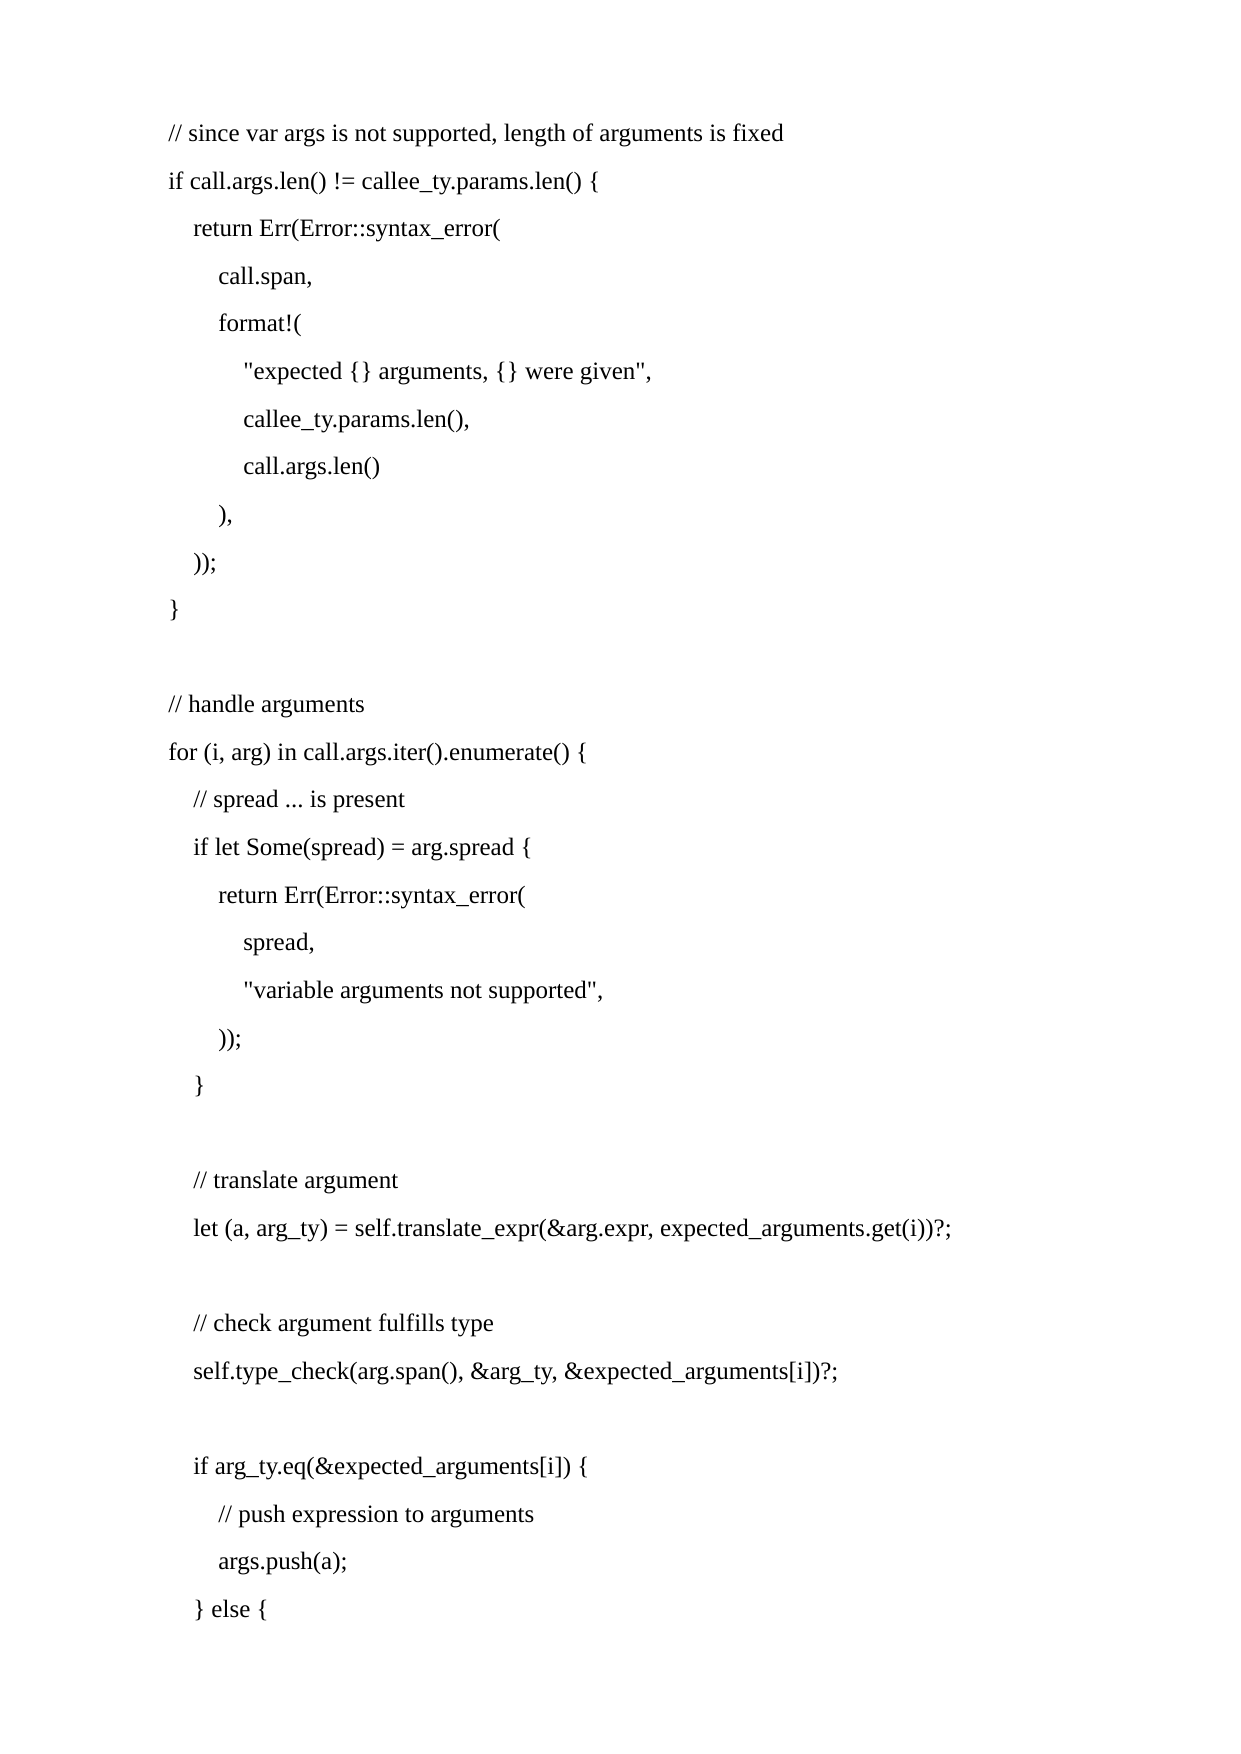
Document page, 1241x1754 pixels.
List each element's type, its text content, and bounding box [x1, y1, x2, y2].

text } [118, 594, 1122, 623]
text // since var args is not supported, length of arguments is fixed [118, 118, 1122, 147]
text // push expression to arguments [118, 1499, 1122, 1527]
text ), [118, 499, 1122, 528]
text if arg_ty.eq(&expected_arguments[i]) { [118, 1451, 1122, 1480]
text return Err(Error::syntax_error( [118, 213, 1122, 242]
text )); [118, 547, 1122, 575]
text for (i, arg) in call.args.iter().enumerate() { [118, 737, 1122, 766]
text )); [118, 1023, 1122, 1051]
text if let Some(spread) = arg.spread { [118, 832, 1122, 861]
text // handle arguments [118, 689, 1122, 718]
text return Err(Error::syntax_error( [118, 880, 1122, 908]
text call.args.len() [118, 451, 1122, 480]
text "variable arguments not supported", [118, 975, 1122, 1004]
text } [118, 1070, 1122, 1099]
text call.span, [118, 261, 1122, 290]
text self.type_check(arg.span(), &arg_ty, &expected_arguments[i])?; [118, 1356, 1122, 1384]
text args.push(a); [118, 1546, 1122, 1575]
text spread, [118, 927, 1122, 956]
text format!( [118, 308, 1122, 337]
text let (a, arg_ty) = self.translate_expr(&arg.expr, expected_arguments.get(i))?; [118, 1213, 1122, 1242]
text if call.args.len() != callee_ty.params.len() { [118, 166, 1122, 194]
text } else { [118, 1594, 1122, 1623]
text // spread ... is present [118, 784, 1122, 813]
text "expected {} arguments, {} were given", [118, 356, 1122, 385]
text // check argument fulfills type [118, 1308, 1122, 1337]
text // translate argument [118, 1165, 1122, 1194]
text callee_ty.params.len(), [118, 404, 1122, 432]
